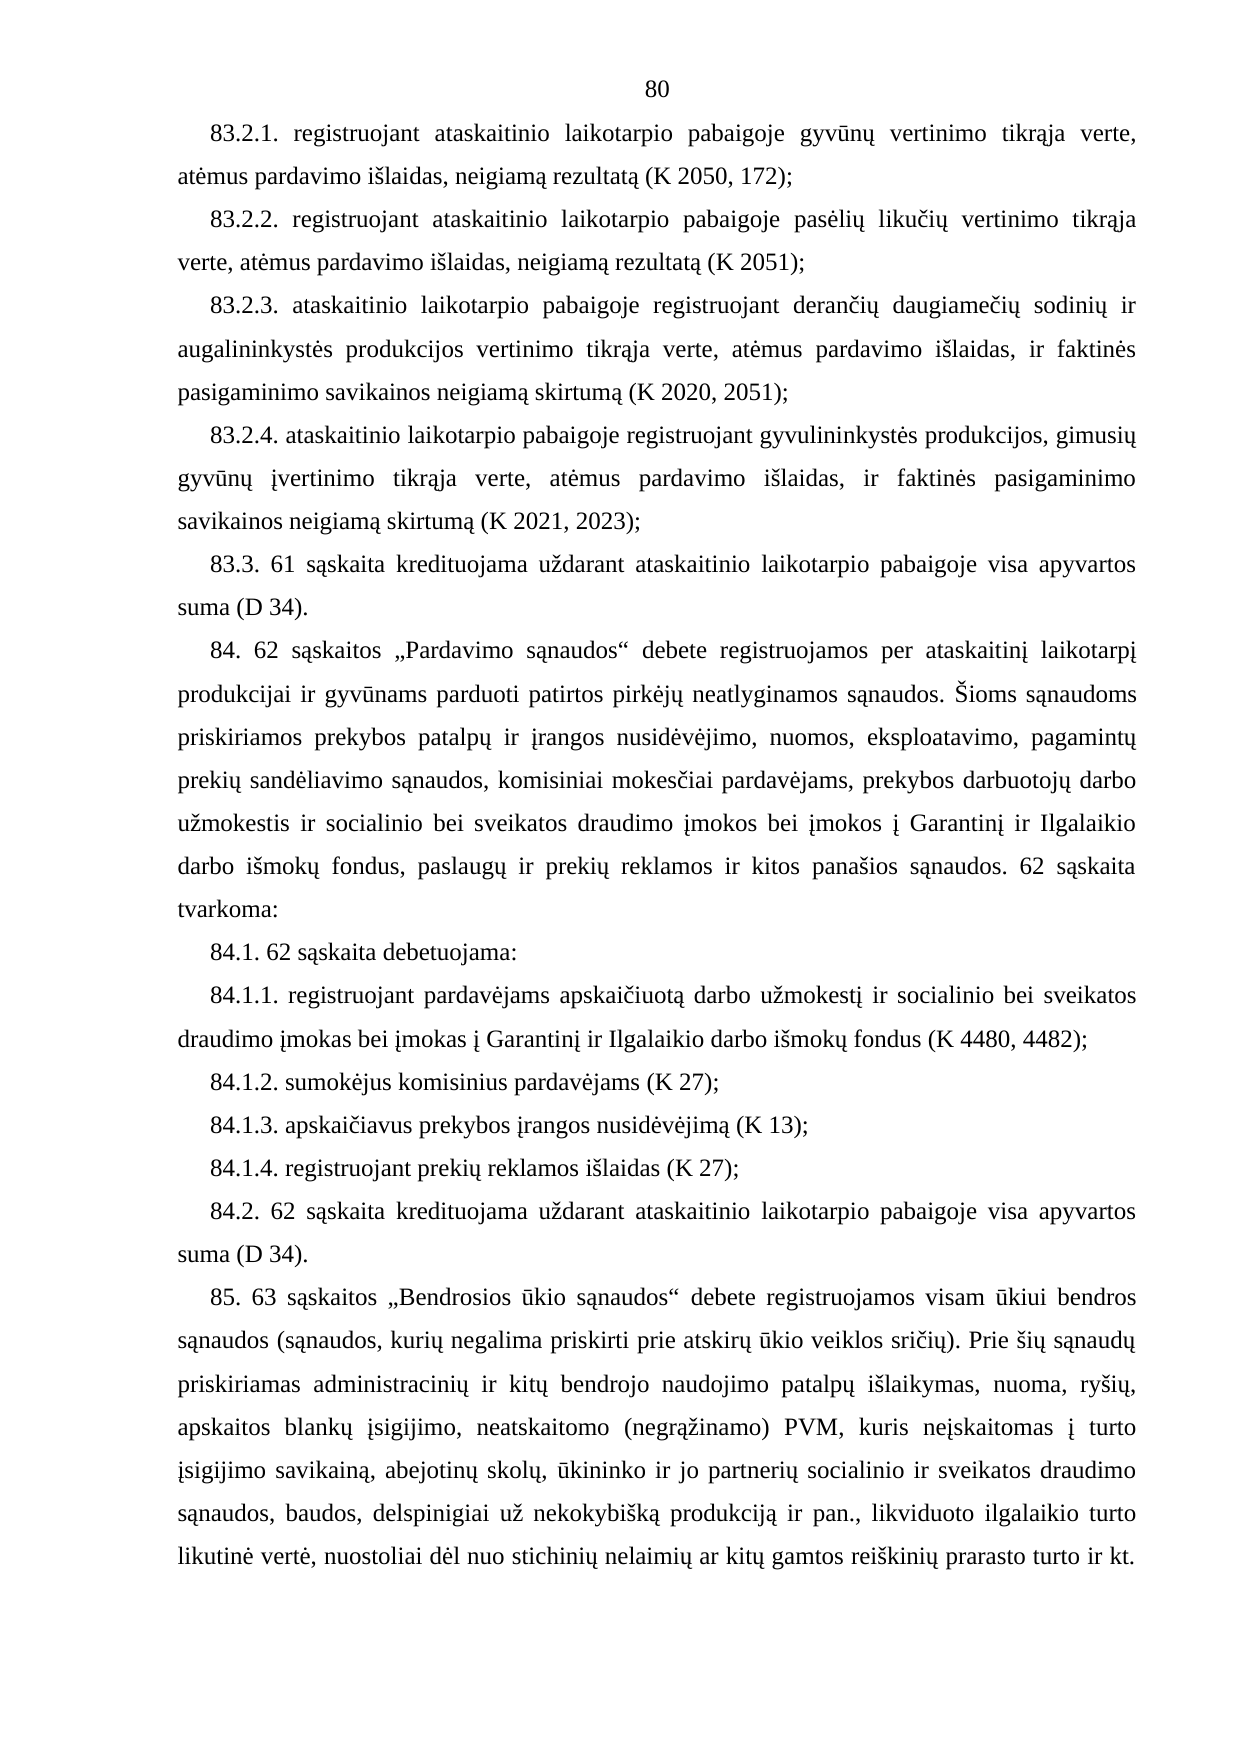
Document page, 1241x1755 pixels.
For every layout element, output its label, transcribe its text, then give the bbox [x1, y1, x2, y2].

text 85. 63 sąskaitos „Bendrosios ūkio sąnaudos“ debete registruojamos visam ūkiui bendros sąnaudos (sąnaudos, kurių negalima priskirti prie atskirų ūkio veiklos sričių). Prie šių sąnaudų priskiriamas administracinių ir kitų bendrojo naudojimo patalpų išlaikymas, nuoma, ryšių, apskaitos blankų įsigijimo, neatskaitomo (negrąžinamo) PVM, kuris neįskaitomas į turto įsigijimo savikainą, abejotinų skolų, ūkininko ir jo partnerių socialinio ir sveikatos draudimo sąnaudos, baudos, delspinigiai už nekokybišką produkciją ir pan., likviduoto ilgalaikio turto likutinė vertė, nuostoliai dėl nuo stichinių nelaimių ar kitų gamtos reiškinių prarasto turto ir kt. [177, 1282, 1137, 1570]
text 83.2.2. registruojant ataskaitinio laikotarpio pabaigoje pasėlių likučių vertinimo tikrąja verte, atėmus pardavimo išlaidas, neigiamą rezultatą (K 2051); [177, 204, 1137, 276]
text 84.1.2. sumokėjus komisinius pardavėjams (K 27); [177, 1067, 1137, 1096]
text 84. 62 sąskaitos „Pardavimo sąnaudos“ debete registruojamos per ataskaitinį laikotarpį produkcijai ir gyvūnams parduoti patirtos pirkėjų neatlyginamos sąnaudos. Šioms sąnaudoms priskiriamos prekybos patalpų ir įrangos nusidėvėjimo, nuomos, eksploatavimo, pagamintų prekių sandėliavimo sąnaudos, komisiniai mokesčiai pardavėjams, prekybos darbuotojų darbo užmokestis ir socialinio bei sveikatos draudimo įmokos bei įmokos į Garantinį ir Ilgalaikio darbo išmokų fondus, paslaugų ir prekių reklamos ir kitos panašios sąnaudos. 62 sąskaita tvarkoma: [177, 636, 1137, 923]
text 83.2.1. registruojant ataskaitinio laikotarpio pabaigoje gyvūnų vertinimo tikrąja verte, atėmus pardavimo išlaidas, neigiamą rezultatą (K 2050, 172); [177, 118, 1137, 190]
text 84.1.1. registruojant pardavėjams apskaičiuotą darbo užmokestį ir socialinio bei sveikatos draudimo įmokas bei įmokas į Garantinį ir Ilgalaikio darbo išmokų fondus (K 4480, 4482); [177, 981, 1137, 1052]
text 83.3. 61 sąskaita kredituojama uždarant ataskaitinio laikotarpio pabaigoje visa apyvartos suma (D 34). [177, 549, 1137, 621]
text 84.1.3. apskaičiavus prekybos įrangos nusidėvėjimą (K 13); [177, 1110, 1137, 1139]
text 84.1. 62 sąskaita debetuojama: [177, 937, 1137, 966]
text 84.2. 62 sąskaita kredituojama uždarant ataskaitinio laikotarpio pabaigoje visa apyvartos suma (D 34). [177, 1196, 1137, 1268]
text 83.2.4. ataskaitinio laikotarpio pabaigoje registruojant gyvulininkystės produkcijos, gimusių gyvūnų įvertinimo tikrąja verte, atėmus pardavimo išlaidas, ir faktinės pasigaminimo savikainos neigiamą skirtumą (K 2021, 2023); [177, 420, 1137, 535]
text 84.1.4. registruojant prekių reklamos išlaidas (K 27); [177, 1153, 1137, 1182]
text 83.2.3. ataskaitinio laikotarpio pabaigoje registruojant derančių daugiamečių sodinių ir augalininkystės produkcijos vertinimo tikrąja verte, atėmus pardavimo išlaidas, ir faktinės pasigaminimo savikainos neigiamą skirtumą (K 2020, 2051); [177, 291, 1137, 406]
